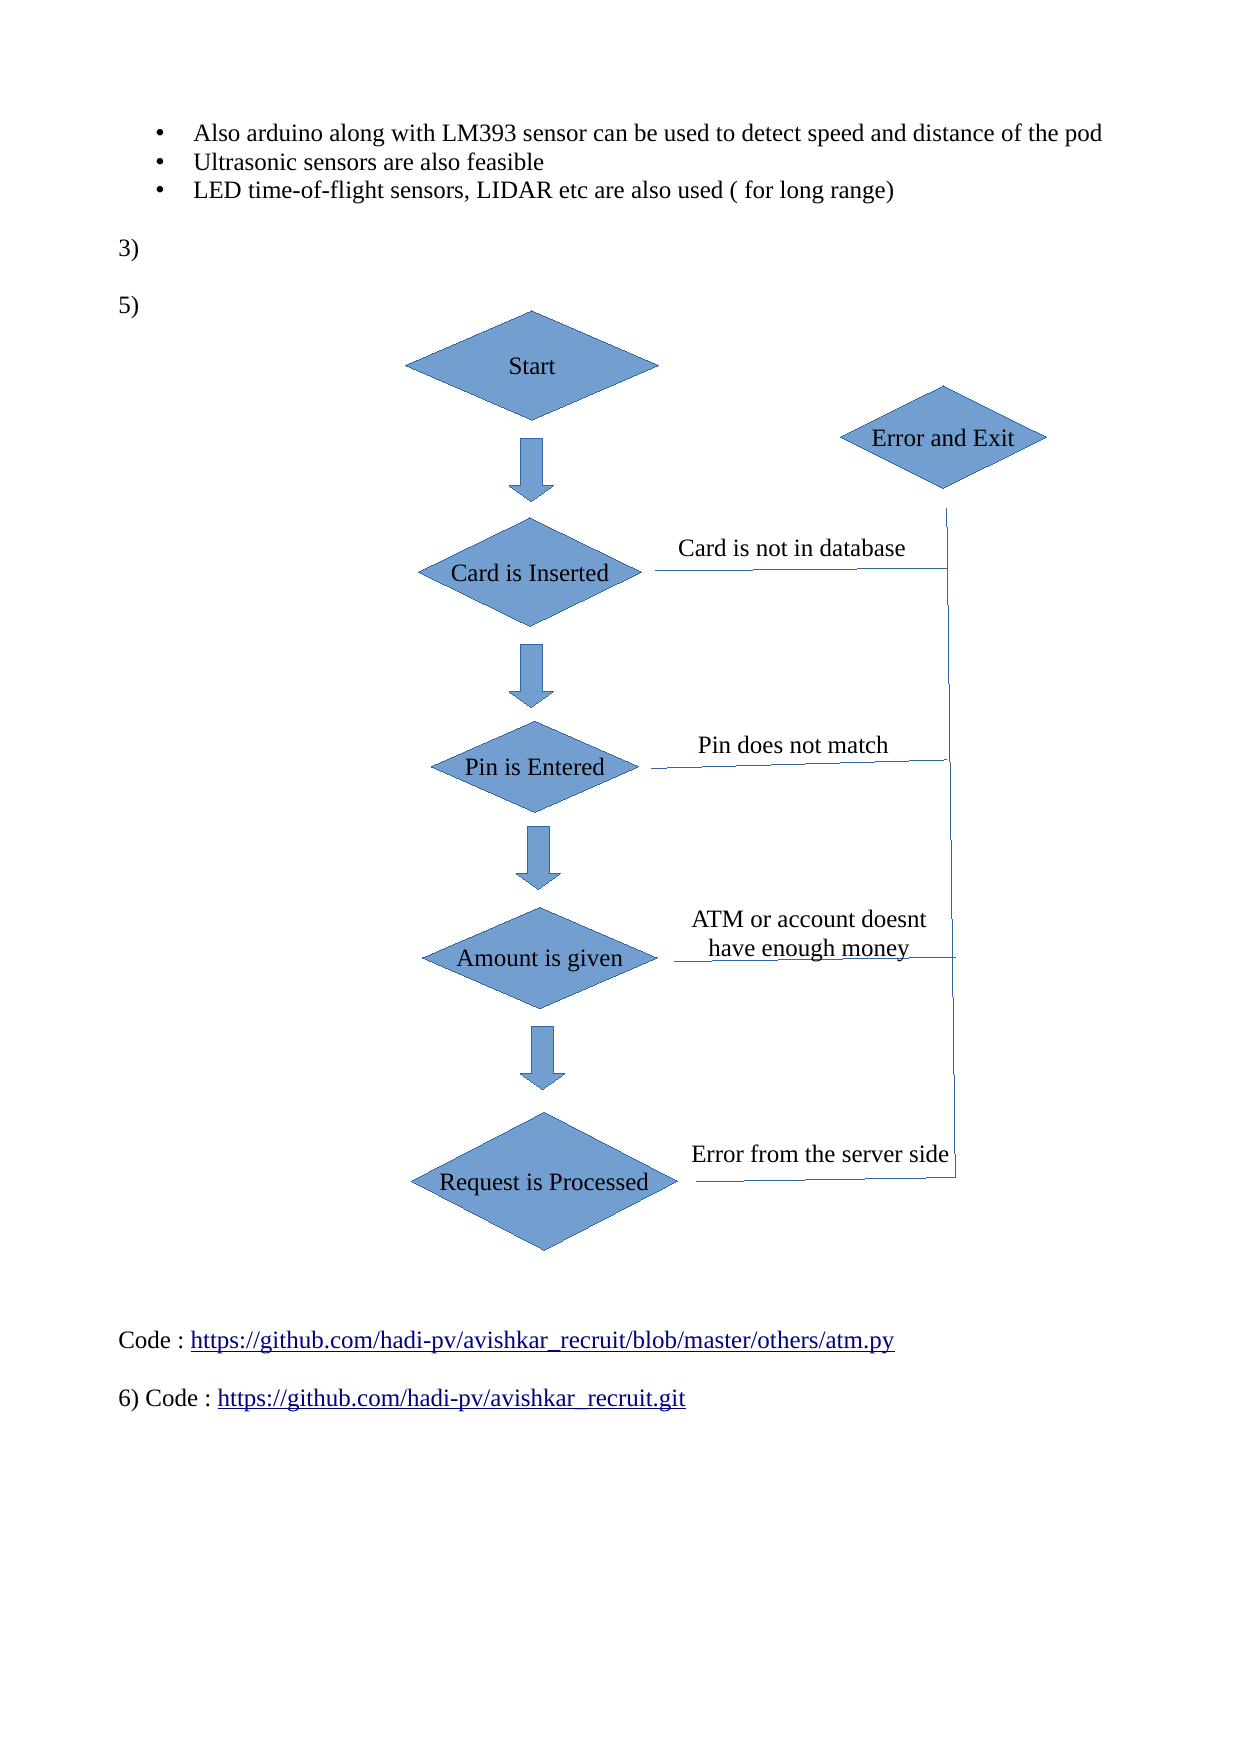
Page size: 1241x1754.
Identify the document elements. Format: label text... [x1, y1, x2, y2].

list Also arduino along with LM393 sensor can be used to detect speed and distance of the pod [156, 118, 1122, 147]
text 6) Code : https://github.com/hadi-pv/avishkar_recruit.git [118, 1383, 1122, 1412]
list Ultrasonic sensors are also feasible [156, 147, 1122, 176]
list LED time-of-flight sensors, LIDAR etc are also used ( for long range) [156, 176, 1122, 204]
text Code : https://github.com/hadi-pv/avishkar_recruit/blob/master/others/atm.py [118, 1326, 1122, 1354]
text 3) [118, 233, 1122, 262]
text 5) [118, 291, 1122, 319]
